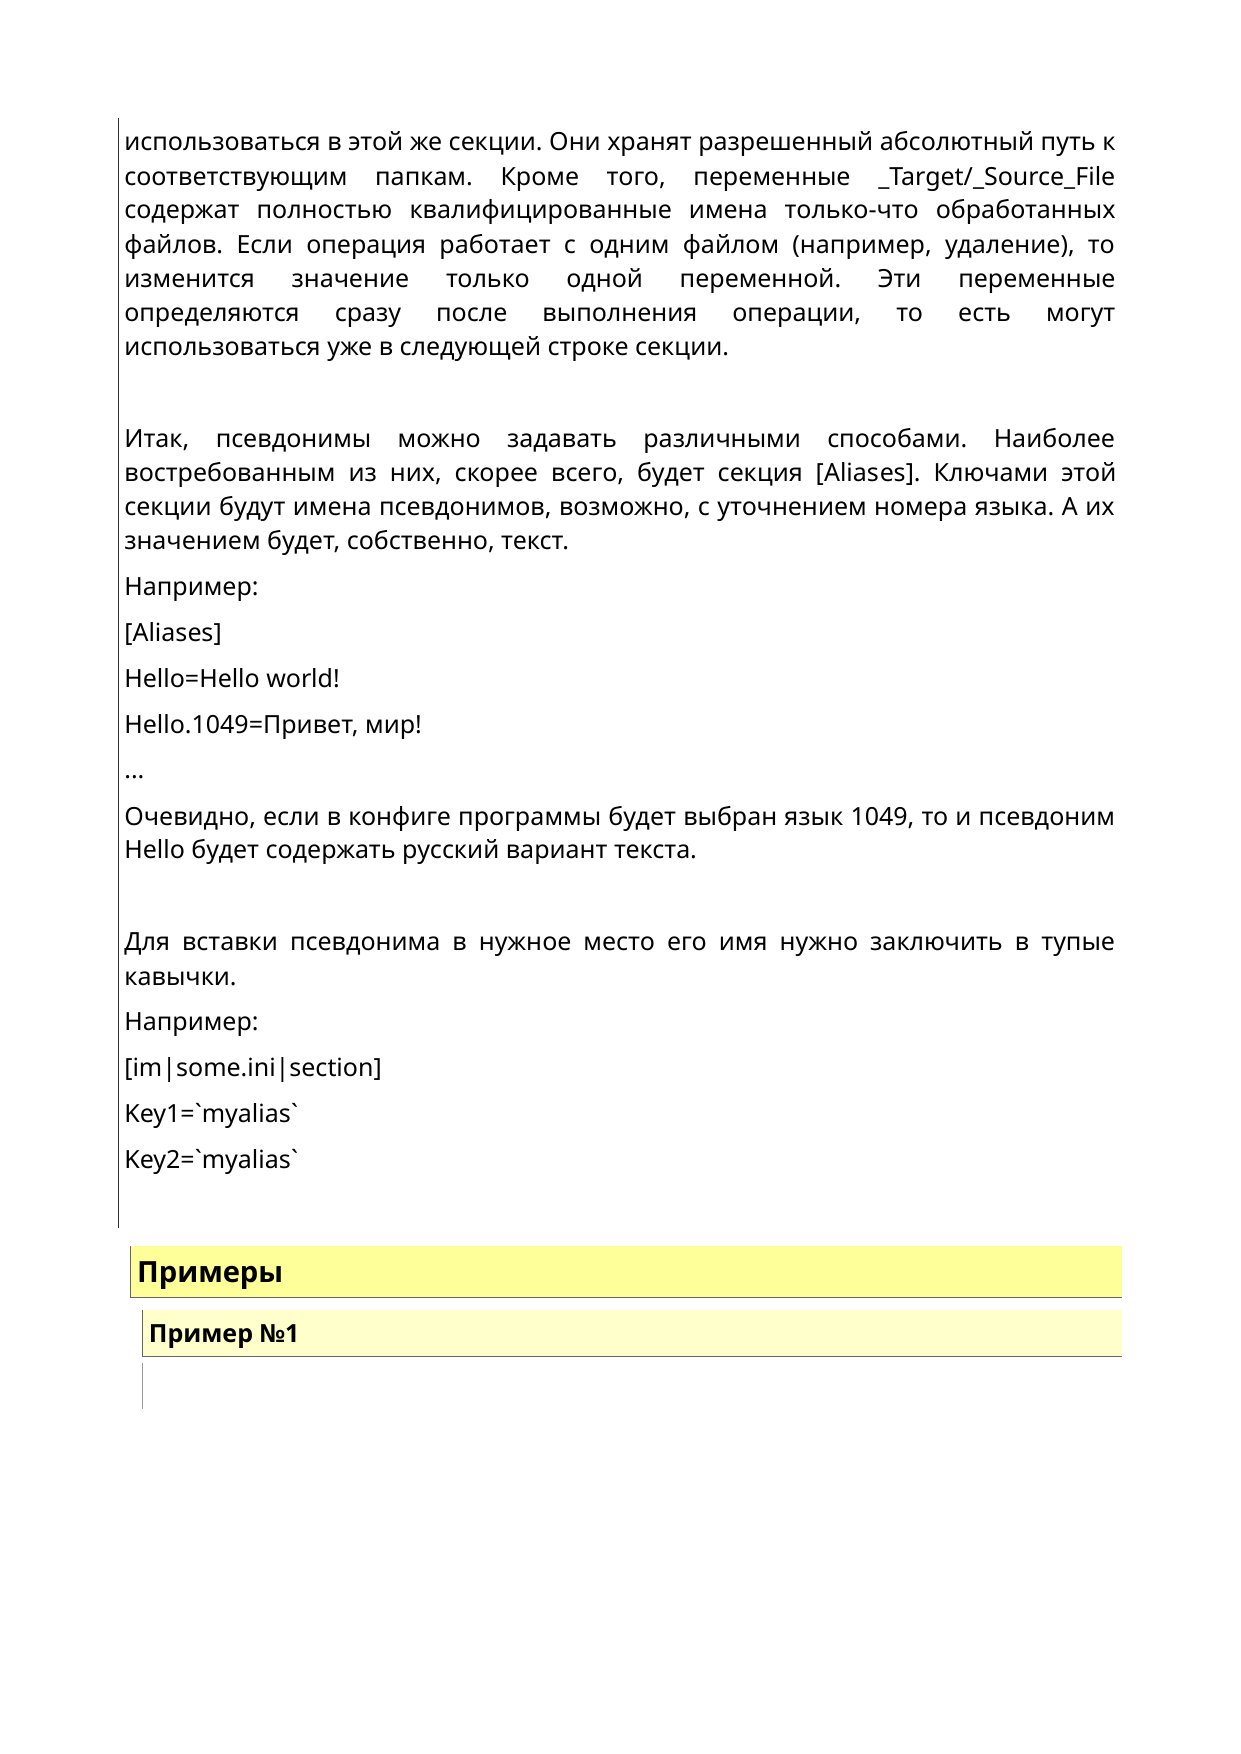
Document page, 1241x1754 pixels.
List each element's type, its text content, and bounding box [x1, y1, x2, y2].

text [Aliases] [119, 608, 1122, 648]
text Hello=Hello world! [119, 654, 1122, 694]
text ... [119, 746, 1122, 786]
subtitle Пример №1 [143, 1310, 1122, 1356]
text Для вставки псевдонима в нужное место его имя нужно заключить в тупые кавычки. [119, 918, 1122, 992]
text [im|some.ini|section] [119, 1044, 1122, 1084]
text Очевидно, если в конфиге программы будет выбран язык 1049, то и псевдоним Hello будет содержать русский вариант текста. [119, 792, 1122, 866]
text Key2=`myalias` [119, 1136, 1122, 1176]
text использоваться в этой же секции. Они хранят разрешенный абсолютный путь к соответствующим папкам. Кроме того, переменные _Target/_Source_File содержат полностью квалифицированные имена только-что обработанных файлов. Если операция работает с одним файлом (например, удаление), то изменится значение только одной переменной. Эти переменные определяются сразу после выполнения операции, то есть могут использоваться уже в следующей строке секции. [119, 118, 1122, 362]
text Итак, псевдонимы можно задавать различными способами. Наиболее востребованным из них, скорее всего, будет секция [Aliases]. Ключами этой секции будут имена псевдонимов, возможно, с уточнением номера языка. А их значением будет, собственно, текст. [119, 414, 1122, 557]
text Key1=`myalias` [119, 1090, 1122, 1130]
text Например: [119, 562, 1122, 602]
subtitle Примеры [131, 1246, 1122, 1297]
text Hello.1049=Привет, мир! [119, 700, 1122, 740]
text Например: [119, 998, 1122, 1038]
